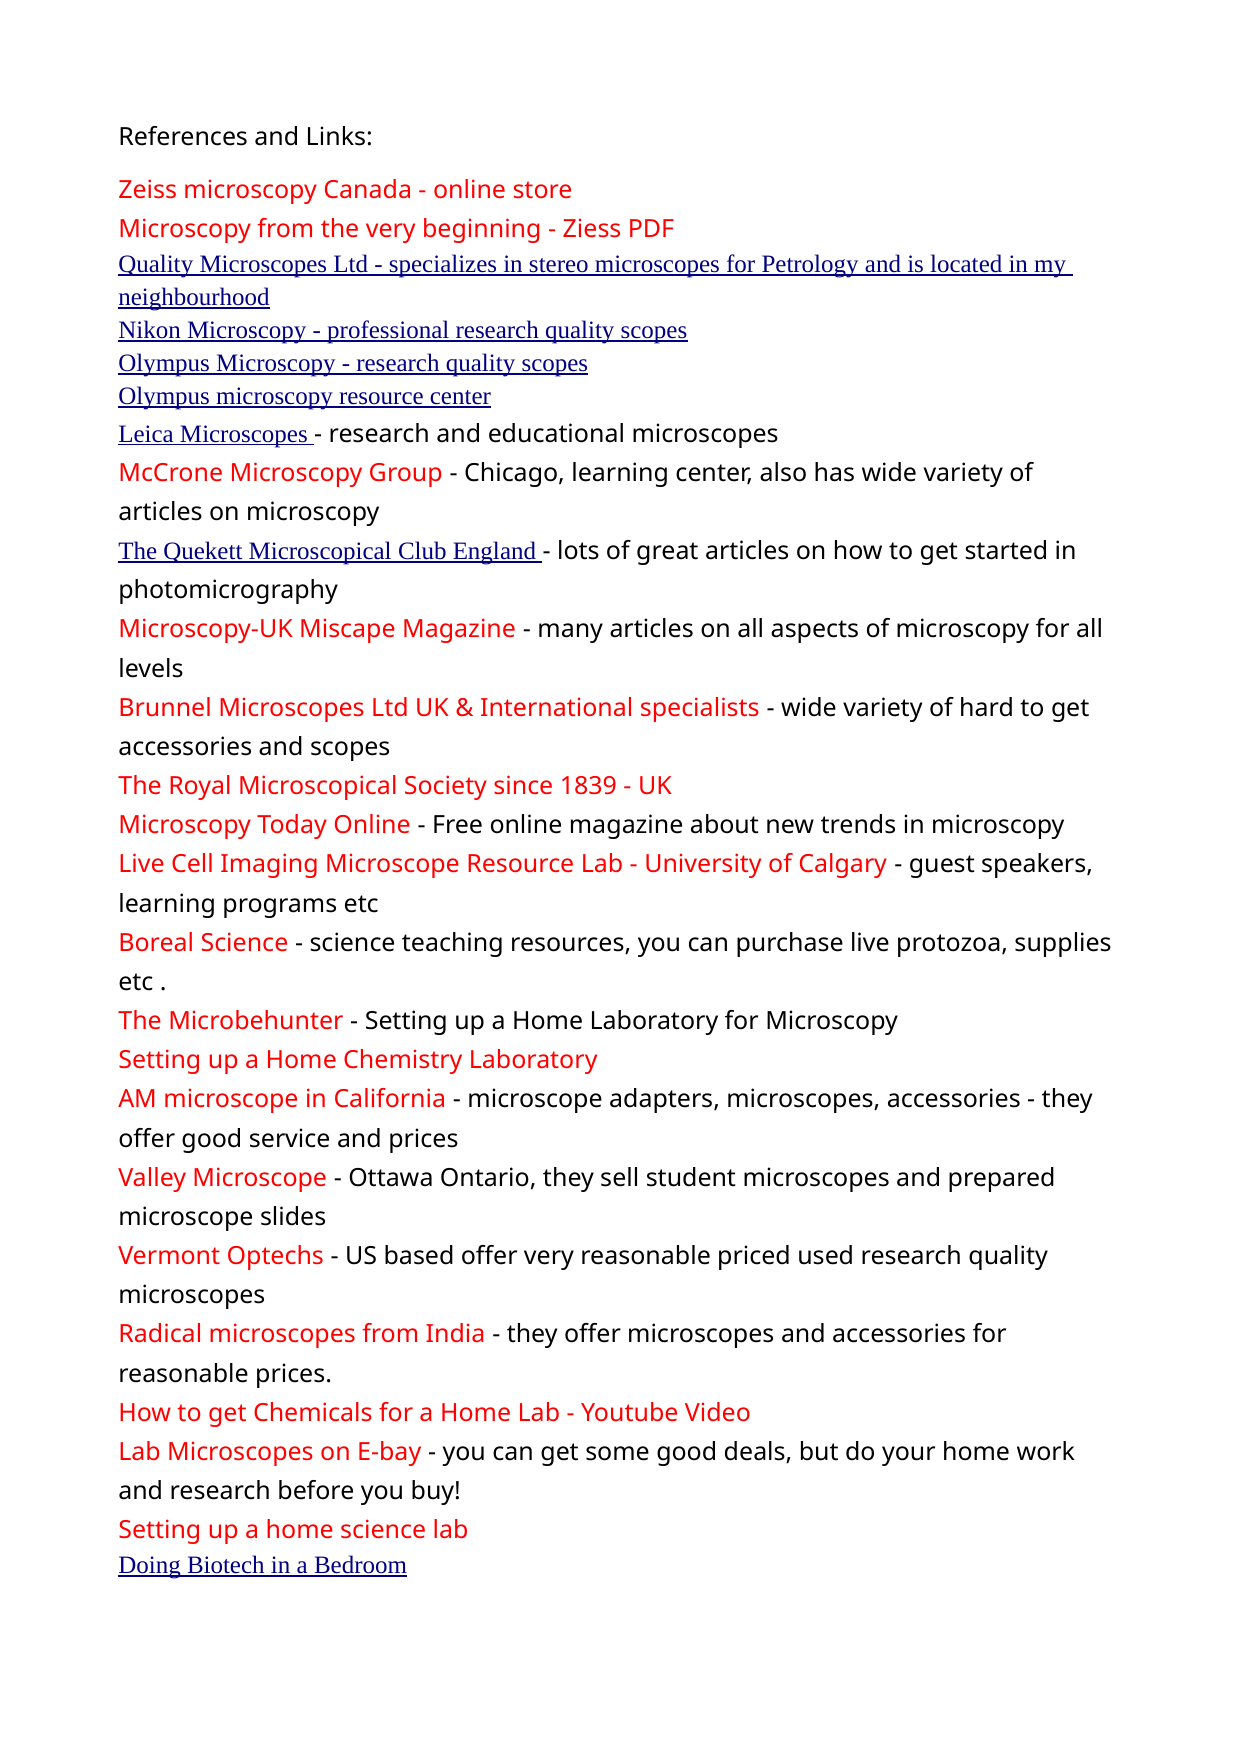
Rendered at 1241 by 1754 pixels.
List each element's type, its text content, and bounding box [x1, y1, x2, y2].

text Zeiss microscopy Canada - online store Microscopy from the very beginning - Ziess PDF Quality Microscopes Ltd - specializes in stereo microscopes for Petrology and is located in my neighbourhood Nikon Microscopy - professional research quality scopes Olympus Microscopy - research quality scopes Olympus microscopy resource center Leica Microscopes - research and educational microscopes McCrone Microscopy Group - Chicago, learning center, also has wide variety of articles on microscopy The Quekett Microscopical Club England - lots of great articles on how to get started in photomicrography Microscopy-UK Miscape Magazine - many articles on all aspects of microscopy for all levels Brunnel Microscopes Ltd UK & International specialists - wide variety of hard to get accessories and scopes The Royal Microscopical Society since 1839 - UK Microscopy Today Online - Free online magazine about new trends in microscopy Live Cell Imaging Microscope Resource Lab - University of Calgary - guest speakers, learning programs etc Boreal Science - science teaching resources, you can purchase live protozoa, supplies etc . The Microbehunter - Setting up a Home Laboratory for Microscopy Setting up a Home Chemistry Laboratory AM microscope in California - microscope adapters, microscopes, accessories - they offer good service and prices Valley Microscope - Ottawa Ontario, they sell student microscopes and prepared microscope slides Vermont Optechs - US based offer very reasonable priced used research quality microscopes Radical microscopes from India - they offer microscopes and accessories for reasonable prices. How to get Chemicals for a Home Lab - Youtube Video Lab Microscopes on E-bay - you can get some good deals, but do your home work and research before you buy! Setting up a home science lab Doing Biotech in a Bedroom [118, 172, 1122, 1579]
text References and Links: [118, 118, 1122, 152]
